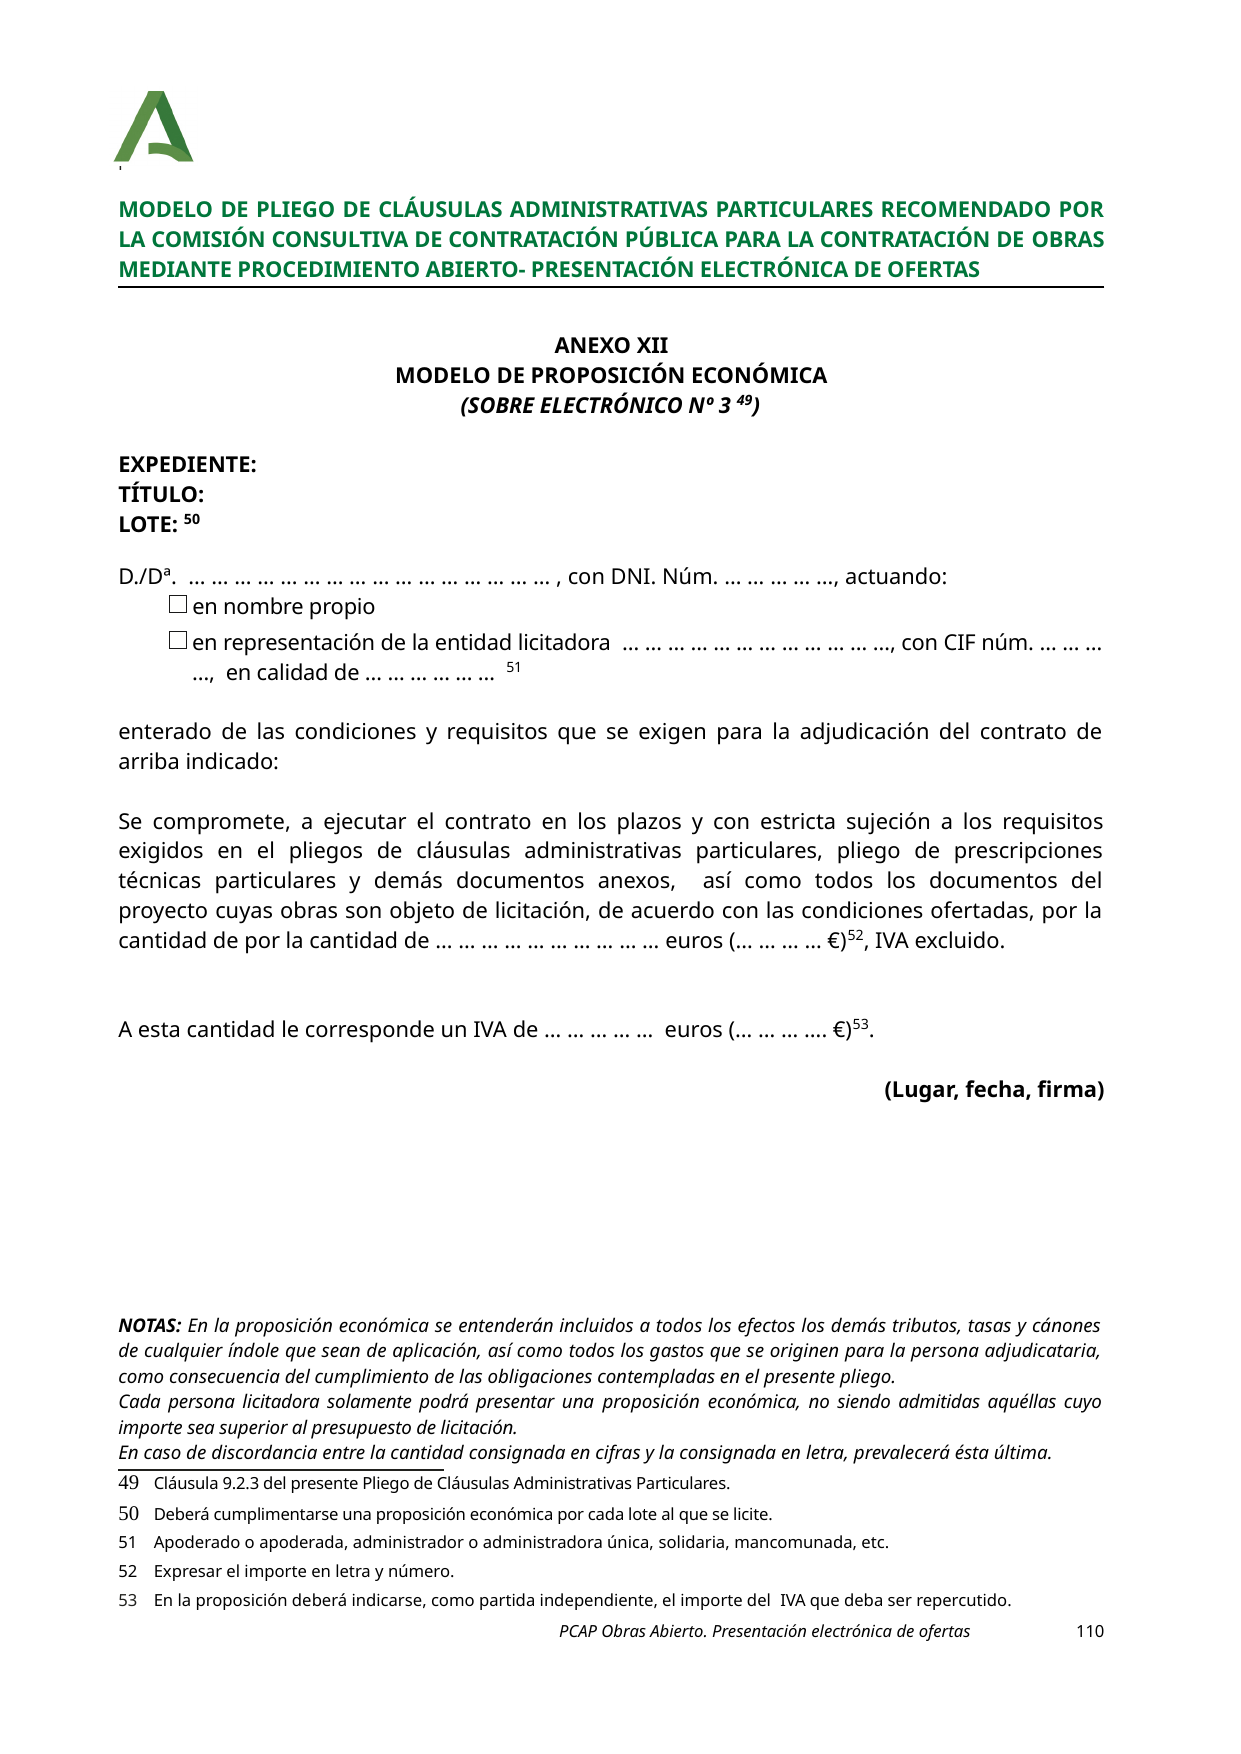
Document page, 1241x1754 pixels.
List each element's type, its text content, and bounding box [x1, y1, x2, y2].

text EXPEDIENTE: [118, 449, 1104, 479]
text LOTE: [118, 509, 1104, 539]
text Expresar el importe en letra y número. [118, 1559, 1104, 1582]
text en nombre propio [192, 591, 1104, 621]
text TÍTULO: [118, 479, 1104, 509]
text (Lugar, fecha, firma) [118, 1074, 1104, 1104]
text Deberá cumplimentarse una proposición económica por cada lote al que se licite. [118, 1501, 1104, 1525]
text D./Dª. … … … … … … … … … … … … … … … … , con DNI. Núm. … … … … …, actuando: [118, 561, 1104, 591]
text ANEXO XII [118, 330, 1104, 360]
text Apoderado o apoderada, administrador o administradora única, solidaria, mancomunada, etc. [118, 1531, 1104, 1554]
text En la proposición deberá indicarse, como partida independiente, el importe del IVA que deba ser repercutido. [118, 1588, 1104, 1611]
text en representación de la entidad licitadora … … … … … … … … … … … …, con CIF núm. … … … …, en calidad de … … … … … … [192, 627, 1104, 687]
text NOTAS: En la proposición económica se entenderán incluidos a todos los efectos los demás tributos, tasas y cánones de cualquier índole que sean de aplicación, así como todos los gastos que se originen para la persona adjudicataria, como consecuencia del cumplimiento de las obligaciones contempladas en el presente pliego. [118, 1312, 1104, 1389]
text MODELO DE PROPOSICIÓN ECONÓMICA [118, 360, 1104, 390]
text (SOBRE ELECTRÓNICO Nº 3 ) [118, 390, 1104, 419]
text enterado de las condiciones y requisitos que se exigen para la adjudicación del contrato de arriba indicado: [118, 716, 1104, 776]
picture [109, 86, 198, 166]
text Cláusula 9.2.3 del presente Pliego de Cláusulas Administrativas Particulares. [118, 1470, 1104, 1495]
text Cada persona licitadora solamente podrá presentar una proposición económica, no siendo admitidas aquéllas cuyo importe sea superior al presupuesto de licitación. [118, 1389, 1104, 1440]
text Se compromete, a ejecutar el contrato en los plazos y con estricta sujeción a los requisitos exigidos en el pliegos de cláusulas administrativas particulares, pliego de prescripciones técnicas particulares y demás documentos anexos, así como todos los documentos del proyecto cuyas obras son objeto de licitación, de acuerdo con las condiciones ofertadas, por la cantidad de por la cantidad de … … … … … … … … … … euros (… … … … €), IVA excluido. [118, 806, 1104, 955]
text MODELO DE PLIEGO DE CLÁUSULAS ADMINISTRATIVAS PARTICULARES RECOMENDADO POR LA COMISIÓN CONSULTIVA DE CONTRATACIÓN PÚBLICA PARA LA CONTRATACIÓN DE OBRAS MEDIANTE PROCEDIMIENTO ABIERTO- PRESENTACIÓN ELECTRÓNICA DE OFERTAS [118, 194, 1104, 286]
text En caso de discordancia entre la cantidad consignada en cifras y la consignada en letra, prevalecerá ésta última. [118, 1440, 1104, 1465]
text A esta cantidad le corresponde un IVA de … … … … … euros (… … … …. €). [118, 1014, 1104, 1044]
